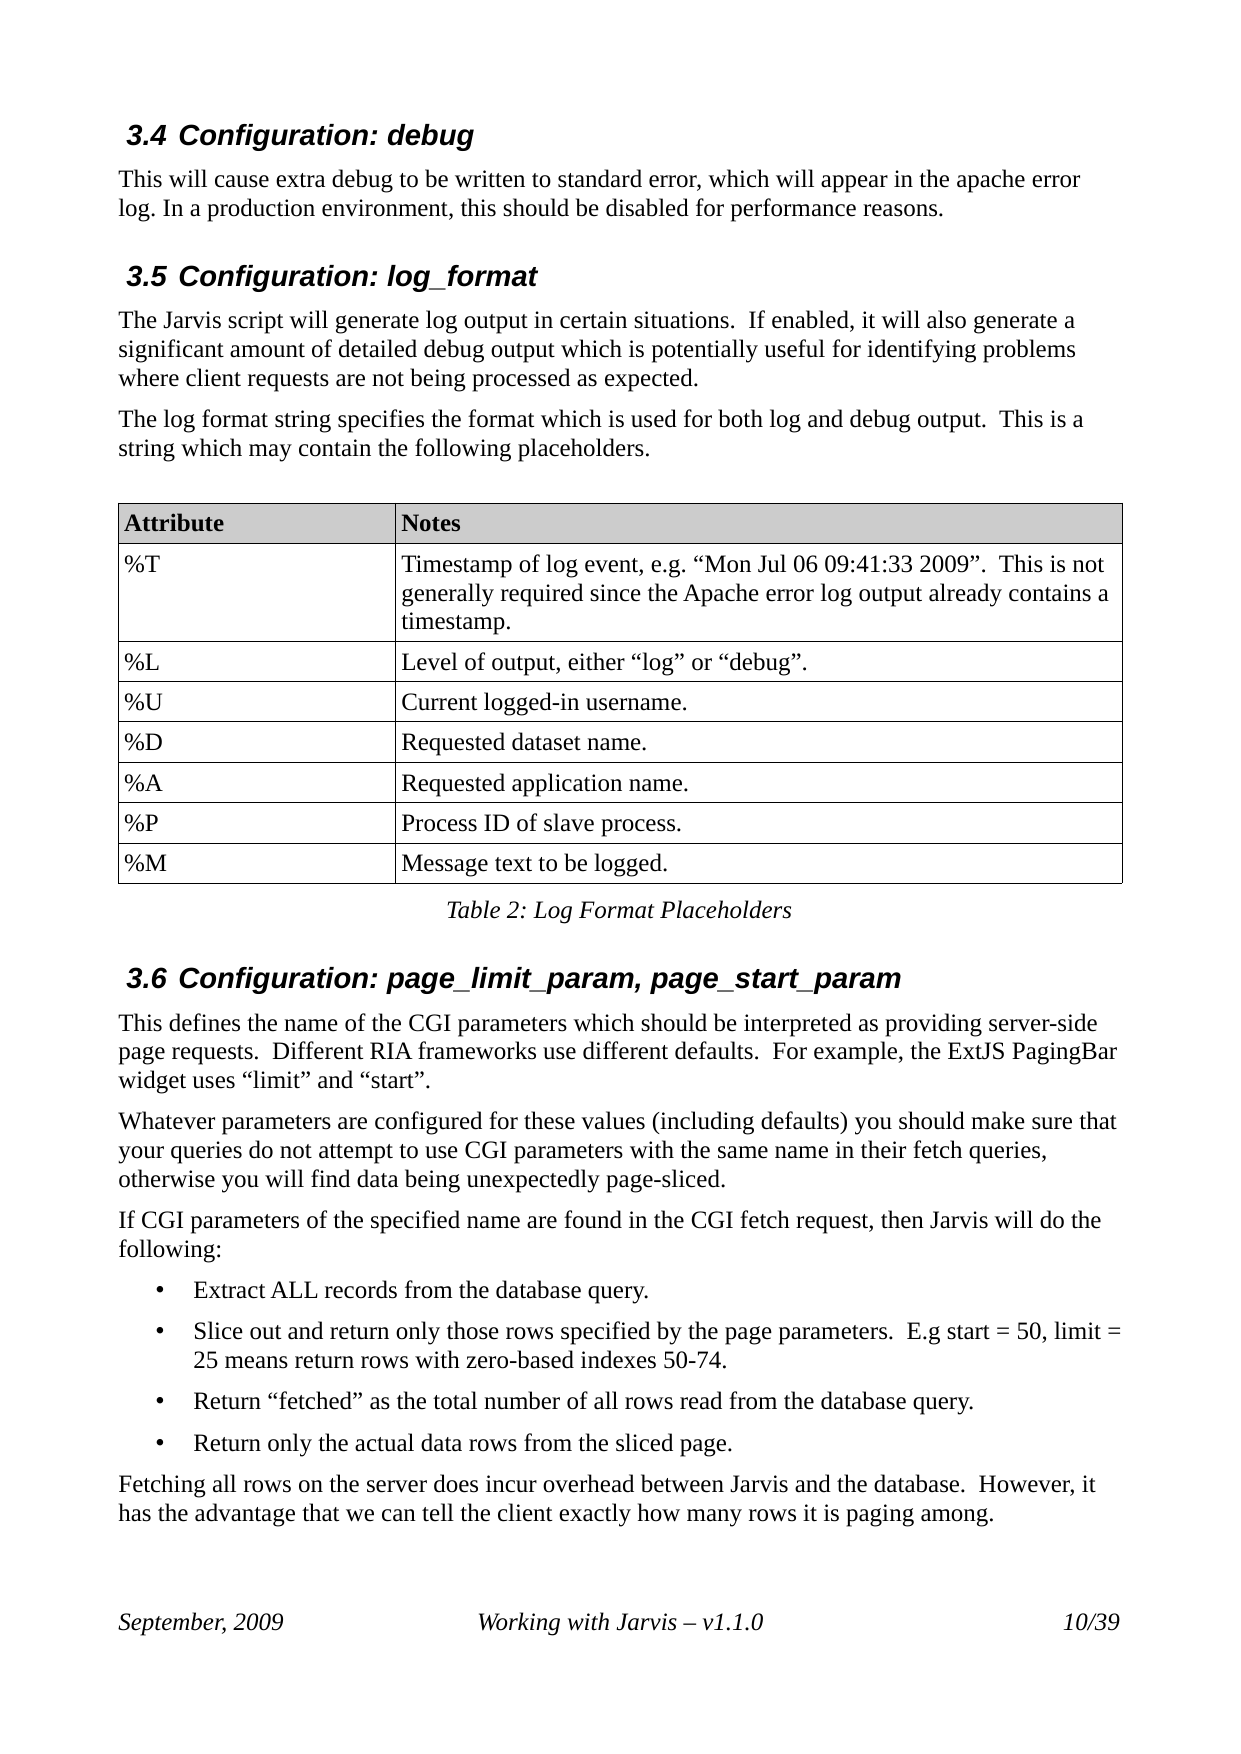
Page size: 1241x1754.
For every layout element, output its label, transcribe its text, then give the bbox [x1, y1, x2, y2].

table_cell %L [119, 642, 395, 681]
table_cell Timestamp of log event, e.g. “Mon Jul 06 09:41:33 2009”. This is not generally required since the Apache error log output already contains a timestamp. [396, 544, 1122, 641]
table_cell Message text to be logged. [396, 844, 1122, 883]
table_cell %T [119, 544, 395, 641]
subtitle Configuration: log_format [118, 259, 1122, 293]
table_cell Requested dataset name. [396, 722, 1122, 762]
table_cell %D [119, 722, 395, 762]
text The log format string specifies the format which is used for both log and debug output. This is a string which may contain the following placeholders. [118, 404, 1122, 461]
table_cell Current logged-in username. [396, 682, 1122, 721]
table_header Attribute [119, 504, 395, 543]
table_cell %M [119, 844, 395, 883]
subtitle Configuration: debug [118, 118, 1122, 152]
table_cell %A [119, 763, 395, 802]
text If CGI parameters of the specified name are found in the CGI fetch request, then Jarvis will do the following: [118, 1205, 1122, 1263]
table_cell %U [119, 682, 395, 721]
list Slice out and return only those rows specified by the page parameters. E.g start = 50, limit = 25 means return rows with zero-based indexes 50-74. [156, 1316, 1122, 1374]
subtitle Configuration: page_limit_param, page_start_param [118, 962, 1122, 995]
list Return “fetched” as the total number of all rows read from the database query. [156, 1386, 1122, 1415]
table_cell Level of output, either “log” or “debug”. [396, 642, 1122, 681]
list Return only the actual data rows from the sliced page. [156, 1428, 1122, 1456]
text Table 2: Log Format Placeholders [118, 895, 1122, 924]
list Extract ALL records from the database query. [156, 1275, 1122, 1304]
text The Jarvis script will generate log output in certain situations. If enabled, it will also generate a significant amount of detailed debug output which is potentially useful for identifying problems where client requests are not being processed as expected. [118, 305, 1122, 391]
table_cell %P [119, 803, 395, 842]
table_cell Process ID of slave process. [396, 803, 1122, 842]
text This will cause extra debug to be written to standard error, which will appear in the apache error log. In a production environment, this should be disabled for performance reasons. [118, 164, 1122, 222]
table_cell Requested application name. [396, 763, 1122, 802]
text Fetching all rows on the server does incur overhead between Jarvis and the database. However, it has the advantage that we can tell the client exactly how many rows it is paging among. [118, 1469, 1122, 1526]
text This defines the name of the CGI parameters which should be interpreted as providing server-side page requests. Different RIA frameworks use different defaults. For example, the ExtJS PagingBar widget uses “limit” and “start”. [118, 1008, 1122, 1094]
text Whatever parameters are configured for these values (including defaults) you should make sure that your queries do not attempt to use CGI parameters with the same name in their fetch queries, otherwise you will find data being unexpectedly page-sliced. [118, 1106, 1122, 1193]
table_header Notes [396, 504, 1122, 543]
